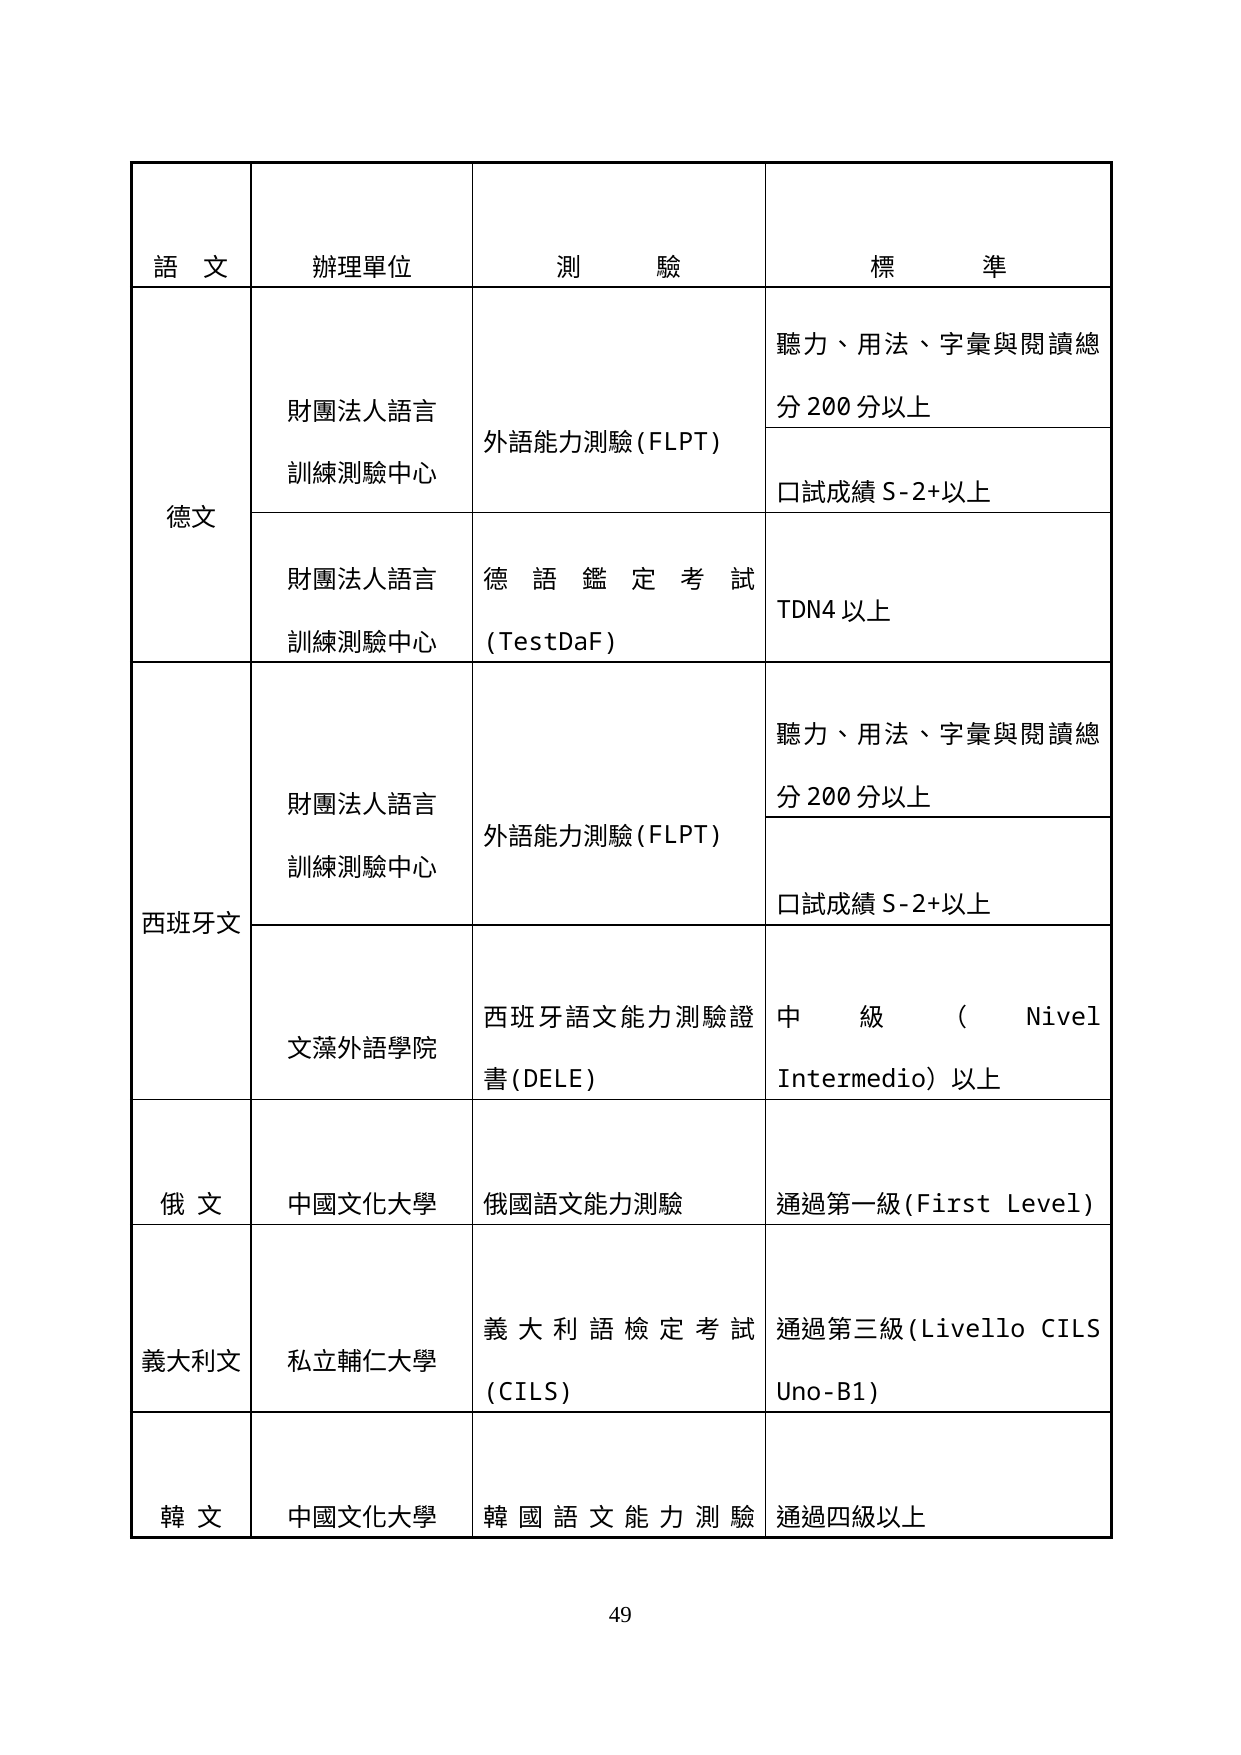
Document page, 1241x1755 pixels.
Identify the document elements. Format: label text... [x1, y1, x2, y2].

table_cell 財團法人語言 訓練測驗中心 [252, 663, 472, 924]
table_cell TDN4以上 [766, 513, 1110, 661]
table_cell 中國文化大學 [252, 1413, 472, 1536]
table_cell 中級（Nivel Intermedio）以上 [766, 926, 1110, 1099]
table_cell 德語鑑定考試(TestDaF) [473, 513, 765, 661]
table_cell 通過第三級(Livello CILS Uno-B1) [766, 1225, 1110, 1411]
table_cell 聽力、用法、字彙與閱讀總分200分以上 [766, 663, 1110, 816]
table_header 標 準 [766, 164, 1110, 286]
table_cell 口試成績S-2+以上 [766, 428, 1110, 512]
table_cell 財團法人語言 訓練測驗中心 [252, 513, 472, 661]
table_cell 俄 文 [133, 1100, 250, 1224]
table_header 語 文 [133, 164, 250, 286]
table_header 測 驗 [473, 164, 765, 286]
table_cell 私立輔仁大學 [252, 1225, 472, 1411]
table_cell 義大利語檢定考試 (CILS) [473, 1225, 765, 1411]
table_cell 口試成績S-2+以上 [766, 818, 1110, 924]
table_cell 義大利文 [133, 1225, 250, 1411]
table_cell 韓國語文能力測驗 [473, 1413, 765, 1536]
table_cell 外語能力測驗(FLPT) [473, 288, 765, 512]
table_cell 外語能力測驗(FLPT) [473, 663, 765, 924]
table_cell 通過第一級(First Level) [766, 1100, 1110, 1224]
table_cell 韓 文 [133, 1413, 250, 1536]
table_cell 財團法人語言 訓練測驗中心 [252, 288, 472, 512]
table_cell 中國文化大學 [252, 1100, 472, 1224]
table_cell 聽力、用法、字彙與閱讀總分200分以上 [766, 288, 1110, 426]
table_cell 文藻外語學院 [252, 926, 472, 1099]
table_cell 俄國語文能力測驗 [473, 1100, 765, 1224]
table_header 辦理單位 [252, 164, 472, 286]
table_cell 西班牙語文能力測驗證書(DELE) [473, 926, 765, 1099]
table_cell 德文 [133, 288, 250, 661]
table_cell 西班牙文 [133, 663, 250, 1099]
table_cell 通過四級以上 [766, 1413, 1110, 1536]
